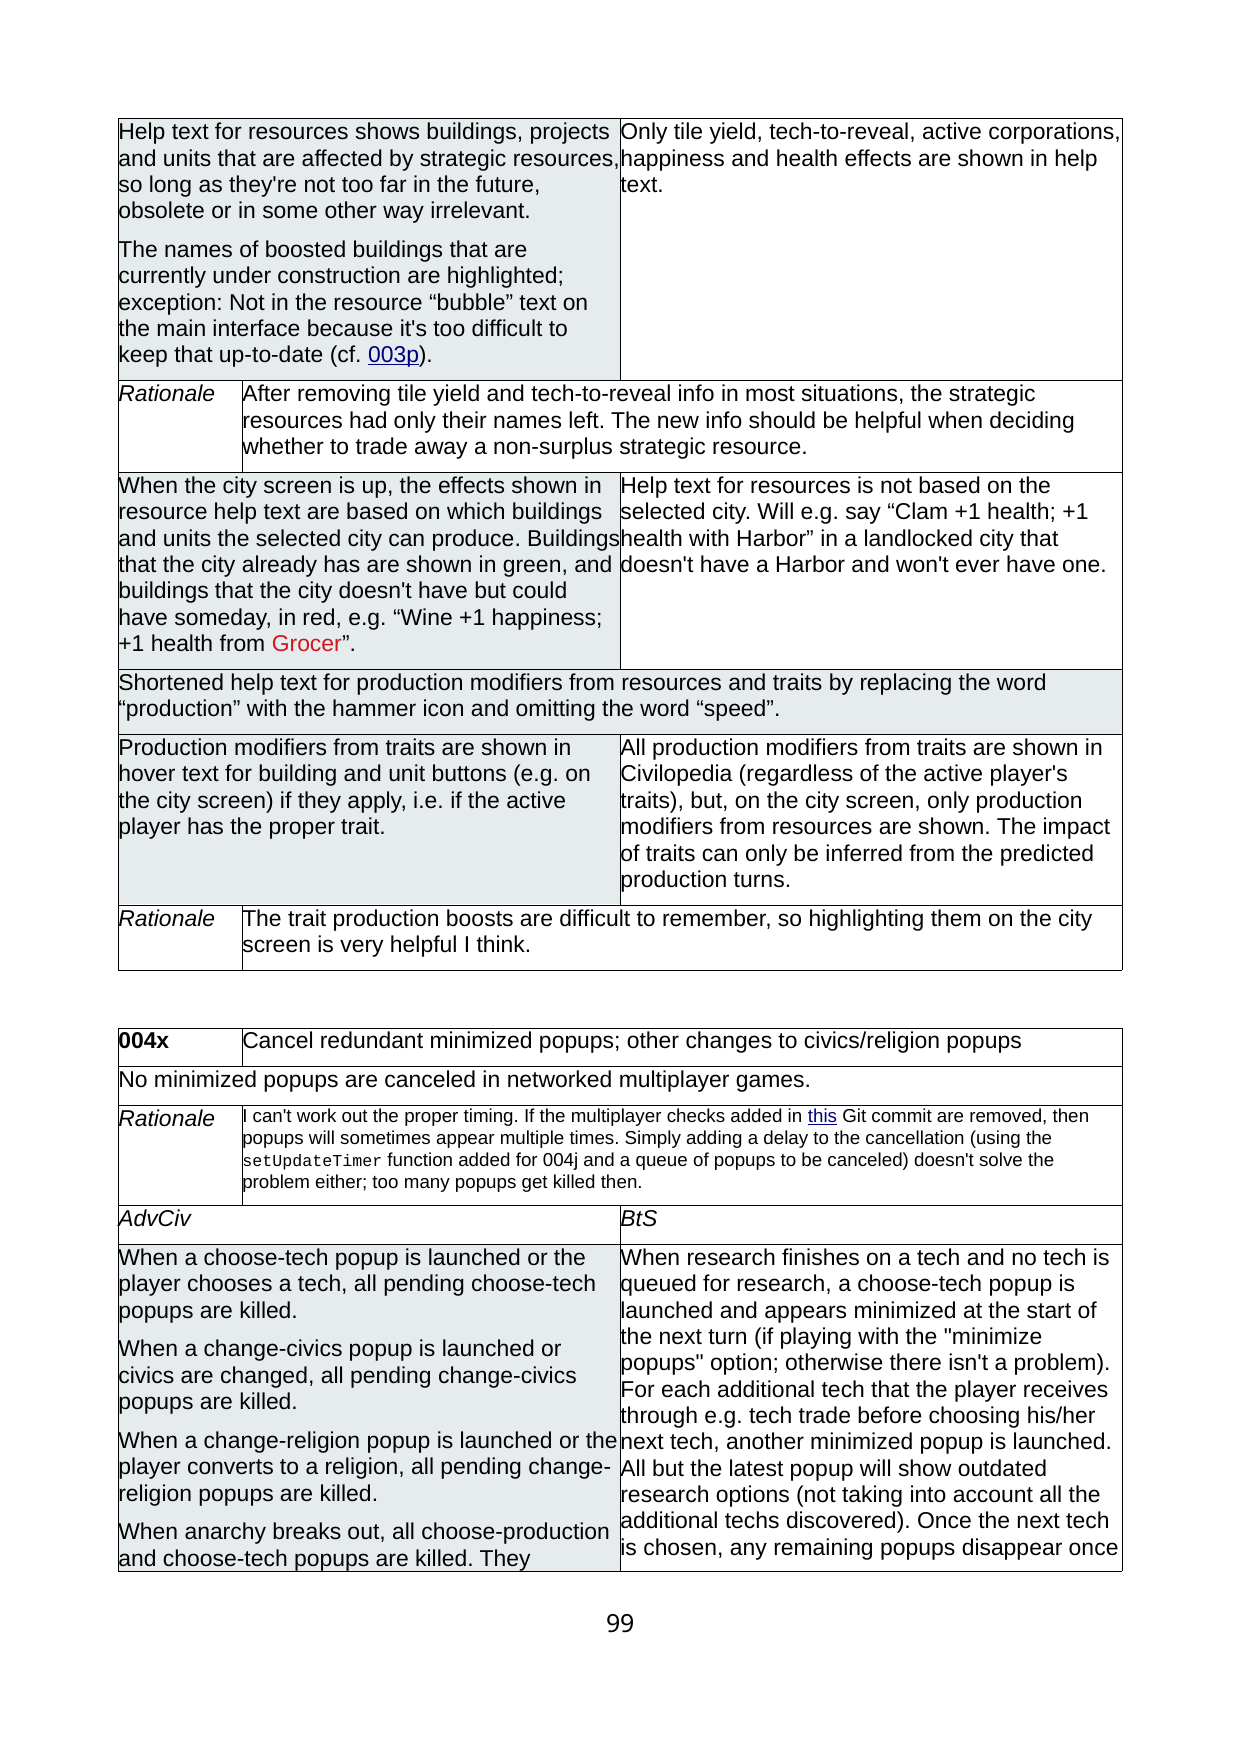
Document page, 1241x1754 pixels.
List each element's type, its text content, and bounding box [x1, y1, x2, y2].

table_cell Production modifiers from traits are shown in hover text for building and unit buttons (e.g. on the city screen) if they apply, i.e. if the active player has the proper trait. [119, 735, 620, 904]
table_cell After removing tile yield and tech-to-reveal info in most situations, the strategic resources had only their names left. The new info should be helpful when deciding whether to trade away a non-surplus strategic resource. [243, 381, 1122, 472]
table_cell I can't work out the proper timing. If the multiplayer checks added in this Git commit are removed, then popups will sometimes appear multiple times. Simply adding a delay to the cancellation (using the setUpdateTimer function added for 004j and a queue of popups to be canceled) doesn't solve the problem either; too many popups get killed then. [243, 1106, 1122, 1205]
table_cell When the city screen is up, the effects shown in resource help text are based on which buildings and units the selected city can produce. Buildings that the city already has are shown in green, and buildings that the city doesn't have but could have someday, in red, e.g. “Wine +1 happiness; +1 health from Grocer”. [119, 473, 620, 669]
table_header 004x [119, 1029, 242, 1066]
table_cell Only tile yield, tech-to-reveal, active corporations, happiness and health effects are shown in help text. [621, 119, 1122, 380]
table_cell No minimized popups are canceled in networked multiplayer games. [119, 1067, 1122, 1105]
table_cell Help text for resources shows buildings, projects and units that are affected by strategic resources, so long as they're not too far in the future, obsolete or in some other way irrelevant. The names of boosted buildings that are currently under construction are highlighted; exception: Not in the resource “bubble” text on the main interface because it's too difficult to keep that up-to-date (cf. 003p). [119, 119, 620, 380]
table_cell BtS [621, 1206, 1122, 1244]
table_cell Rationale [119, 1106, 242, 1205]
table_cell When a choose-tech popup is launched or the player chooses a tech, all pending choose-tech popups are killed. When a change-civics popup is launched or civics are changed, all pending change-civics popups are killed. When a change-religion popup is launched or the player converts to a religion, all pending change-religion popups are killed. When anarchy breaks out, all choose-production and choose-tech popups are killed. They [119, 1245, 620, 1571]
table_cell Rationale [119, 906, 242, 970]
table_cell Help text for resources is not based on the selected city. Will e.g. say “Clam +1 health; +1 health with Harbor” in a landlocked city that doesn't have a Harbor and won't ever have one. [621, 473, 1122, 669]
table_cell The trait production boosts are difficult to remember, so highlighting them on the city screen is very helpful I think. [243, 906, 1122, 970]
table_header Cancel redundant minimized popups; other changes to civics/religion popups [243, 1029, 1122, 1066]
table_cell When research finishes on a tech and no tech is queued for research, a choose-tech popup is launched and appears minimized at the start of the next turn (if playing with the "minimize popups" option; otherwise there isn't a problem). For each additional tech that the player receives through e.g. tech trade before choosing his/her next tech, another minimized popup is launched. All but the latest popup will show outdated research options (not taking into account all the additional techs discovered). Once the next tech is chosen, any remaining popups disappear once [621, 1245, 1122, 1571]
table_cell Shortened help text for production modifiers from resources and traits by replacing the word “production” with the hammer icon and omitting the word “speed”. [119, 670, 1122, 734]
table_cell Rationale [119, 381, 242, 472]
table_cell All production modifiers from traits are shown in Civilopedia (regardless of the active player's traits), but, on the city screen, only production modifiers from resources are shown. The impact of traits can only be inferred from the predicted production turns. [621, 735, 1122, 904]
table_cell AdvCiv [119, 1206, 620, 1244]
